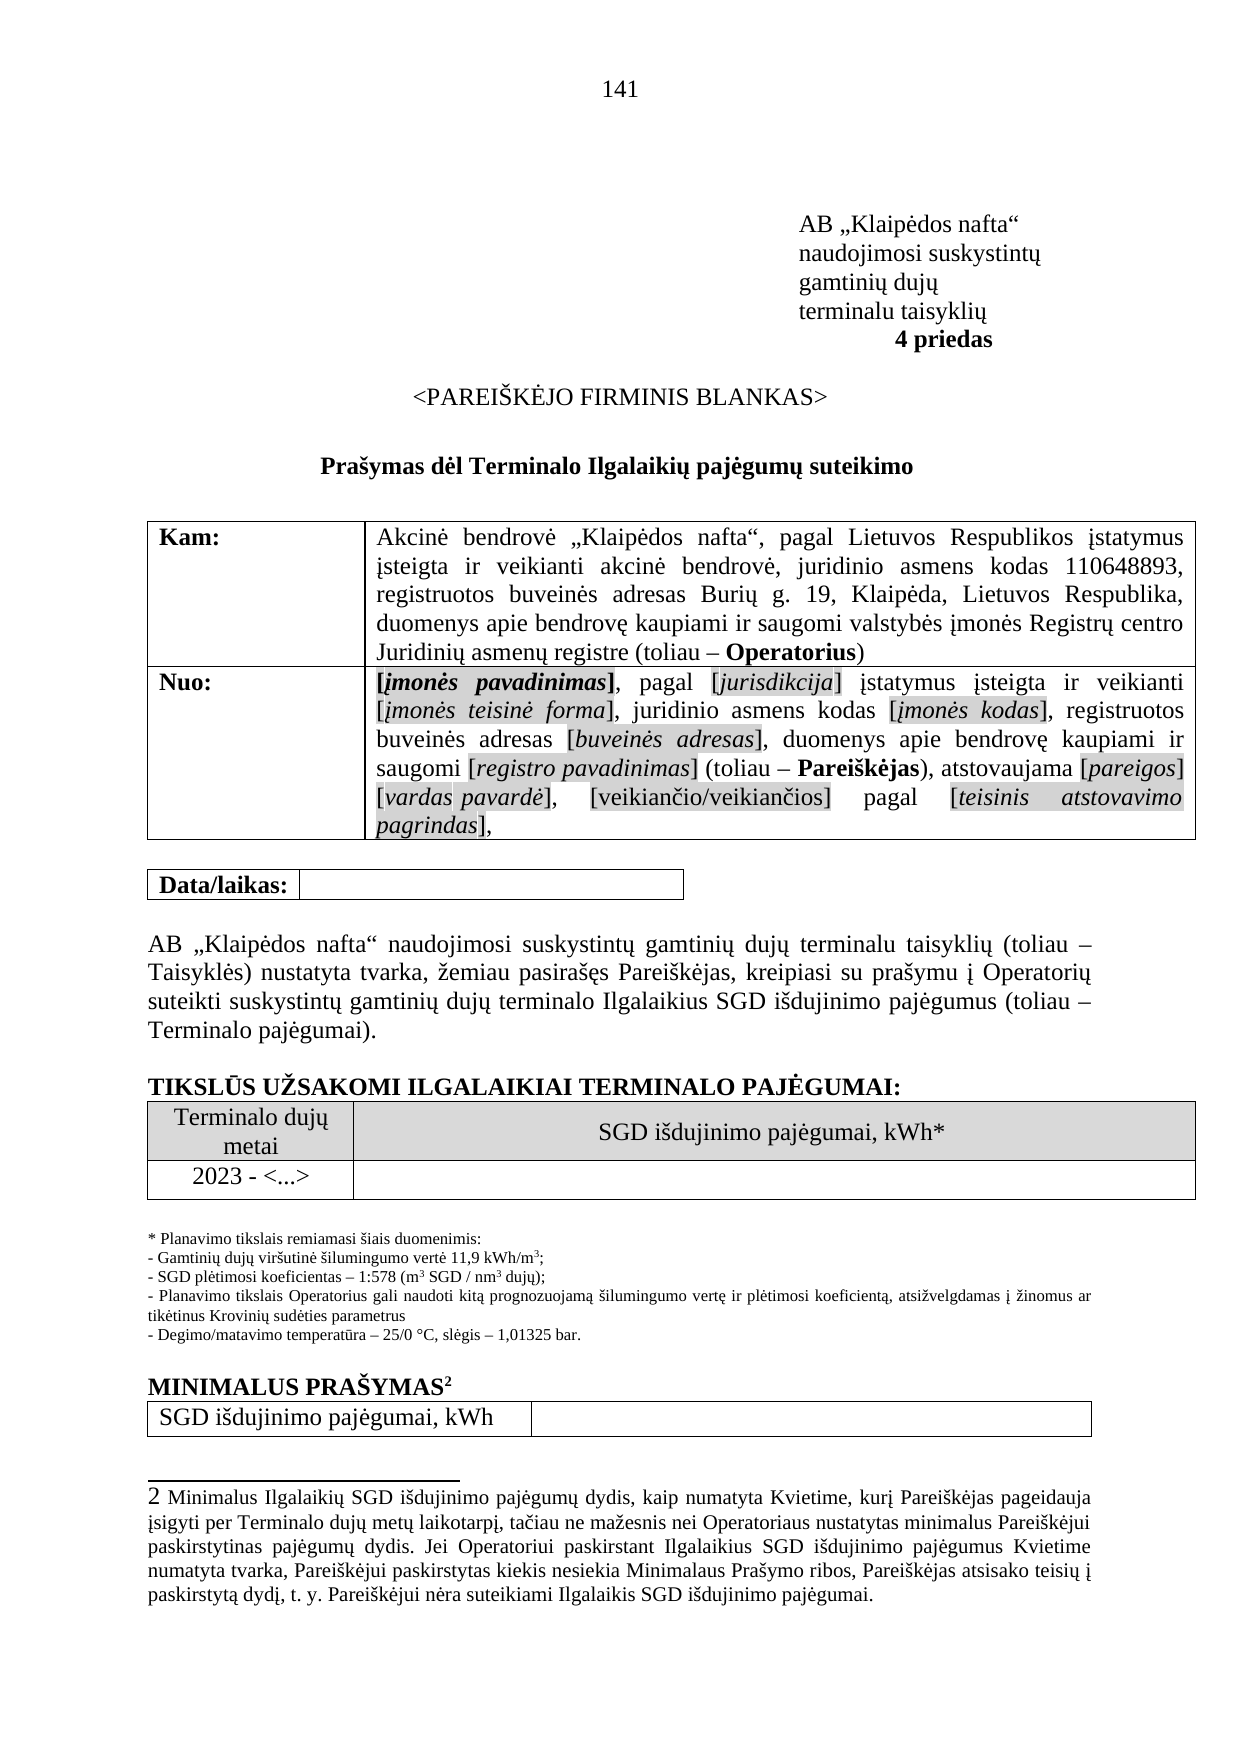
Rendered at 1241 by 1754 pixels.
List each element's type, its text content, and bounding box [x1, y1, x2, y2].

table_header SGD išdujinimo pajėgumai, kWh* [354, 1102, 1195, 1160]
table_header [532, 1402, 1091, 1436]
text TIKSLŪS UŽSAKOMI ILGALAIKIAI TERMINALO PAJĖGUMAI: [148, 1072, 1092, 1101]
table_cell [354, 1161, 1195, 1199]
text Minimalus Ilgalaikių SGD išdujinimo pajėgumų dydis, kaip numatyta Kvietime, kurį Pareiškėjas pageidauja įsigyti per Terminalo dujų metų laikotarpį, tačiau ne mažesnis nei Operatoriaus nustatytas minimalus Pareiškėjui paskirstytinas pajėgumų dydis. Jei Operatoriui paskirstant Ilgalaikius SGD išdujinimo pajėgumus Kvietime numatyta tvarka, Pareiškėjui paskirstytas kiekis nesiekia Minimalaus Prašymo ribos, Pareiškėjas atsisako teisių į paskirstytą dydį, t. y. Pareiškėjui nėra suteikiami Ilgalaikis SGD išdujinimo pajėgumai. [148, 1481, 1092, 1606]
table_header [300, 870, 683, 899]
text Prašymas dėl Terminalo Ilgalaikių pajėgumų suteikimo [148, 451, 1092, 480]
text terminalu taisyklių [798, 296, 1092, 324]
table_header Akcinė bendrovė „Klaipėdos nafta“, pagal Lietuvos Respublikos įstatymus įsteigta ir veikianti akcinė bendrovė, juridinio asmens kodas 110648893, registruotos buveinės adresas Burių g. 19, Klaipėda, Lietuvos Respublika, duomenys apie bendrovę kaupiami ir saugomi valstybės įmonės Registrų centro Juridinių asmenų registre (toliau – Operatorius) [366, 522, 1195, 666]
table_header Data/laikas: [148, 870, 299, 899]
text - Gamtinių dujų viršutinė šilumingumo vertė 11,9 kWh/m3; [148, 1248, 1092, 1267]
text - SGD plėtimosi koeficientas – 1:578 (m3 SGD / nm3 dujų); [148, 1267, 1092, 1286]
text 4 priedas [739, 324, 1092, 353]
table_cell Nuo: [148, 667, 364, 839]
text - Planavimo tikslais Operatorius gali naudoti kitą prognozuojamą šilumingumo vertę ir plėtimosi koeficientą, atsižvelgdamas į žinomus ar tikėtinus Krovinių sudėties parametrus [148, 1286, 1092, 1324]
table_header Kam: [148, 522, 364, 666]
text - Degimo/matavimo temperatūra – 25/0 °C, slėgis – 1,01325 bar. [148, 1324, 1092, 1344]
text AB „Klaipėdos nafta“ naudojimosi suskystintų gamtinių dujų terminalu taisyklių (toliau – Taisyklės) nustatyta tvarka, žemiau pasirašęs Pareiškėjas, kreipiasi su prašymu į Operatorių suteikti suskystintų gamtinių dujų terminalo Ilgalaikius SGD išdujinimo pajėgumus (toliau – Terminalo pajėgumai). [148, 929, 1092, 1044]
text * Planavimo tikslais remiamasi šiais duomenimis: [148, 1229, 1092, 1248]
text MINIMALUS PRAŠYMAS [148, 1372, 1092, 1401]
text AB „Klaipėdos nafta“ naudojimosi suskystintų gamtinių dujų [798, 209, 1092, 296]
table_header Terminalo dujų metai [148, 1102, 353, 1160]
table_cell [įmonės pavadinimas], pagal [jurisdikcija] įstatymus įsteigta ir veikianti [įmonės teisinė forma], juridinio asmens kodas [įmonės kodas], registruotos buveinės adresas [buveinės adresas], duomenys apie bendrovę kaupiami ir saugomi [registro pavadinimas] (toliau – Pareiškėjas), atstovaujama [pareigos] [vardas pavardė], [veikiančio/veikiančios] pagal [teisinis atstovavimo pagrindas], [366, 667, 1195, 839]
table_cell 2023 - <...> [148, 1161, 353, 1199]
table_header SGD išdujinimo pajėgumai, kWh [148, 1402, 531, 1436]
text <PAREIŠKĖJO FIRMINIS BLANKAS> [148, 382, 1092, 411]
